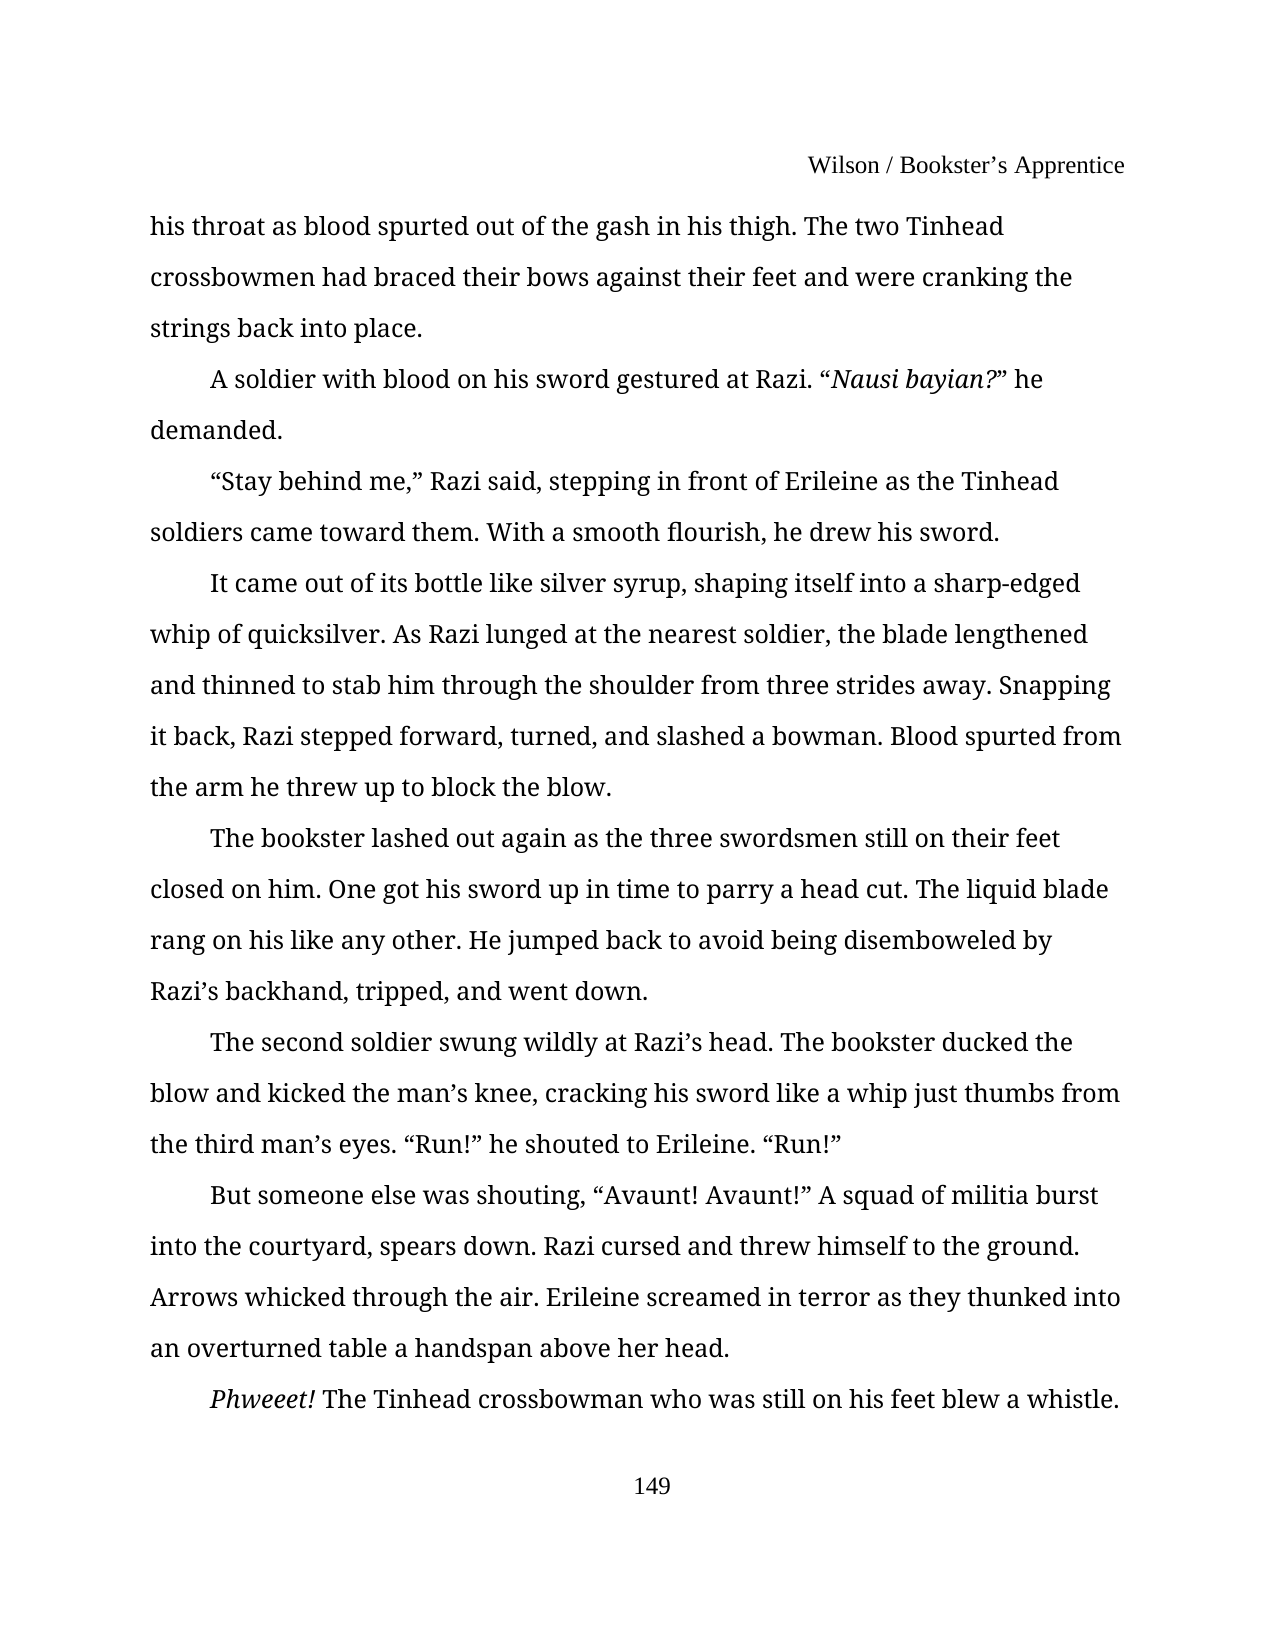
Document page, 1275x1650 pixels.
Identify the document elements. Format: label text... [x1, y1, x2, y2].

text “Stay behind me,” Razi said, stepping in front of Erileine as the Tinhead soldiers came toward them. With a smooth flourish, he drew his sword. [150, 463, 1125, 548]
text his throat as blood spurted out of the gash in his thigh. The two Tinhead crossbowmen had braced their bows against their feet and were cranking the strings back into place. [150, 208, 1125, 344]
text It came out of its bottle like silver syrup, shaping itself into a sharp-edged whip of quicksilver. As Razi lunged at the nearest soldier, the blade lengthened and thinned to stab him through the shoulder from three strides away. Snapping it back, Razi stepped forward, turned, and slashed a bowman. Blood spurted from the arm he threw up to block the blow. [150, 566, 1125, 804]
text The bookster lashed out again as the three swordsmen still on their feet closed on him. One got his sword up in time to parry a head cut. The liquid blade rang on his like any other. He jumped back to avoid being disemboweled by Razi’s backhand, tripped, and went down. [150, 821, 1125, 1008]
text The second soldier swung wildly at Razi’s head. The bookster ducked the blow and kicked the man’s knee, cracking his sword like a whip just thumbs from the third man’s eyes. “Run!” he shouted to Erileine. “Run!” [150, 1025, 1125, 1161]
text But someone else was shouting, “Avaunt! Avaunt!” A squad of militia burst into the courtyard, spears down. Razi cursed and threw himself to the ground. Arrows whicked through the air. Erileine screamed in terror as they thunked into an overturned table a handspan above her head. [150, 1178, 1125, 1365]
text Phweeet! The Tinhead crossbowman who was still on his feet blew a whistle. [150, 1382, 1125, 1416]
text A soldier with blood on his sword gestured at Razi. “Nausi bayian?” he demanded. [150, 361, 1125, 446]
